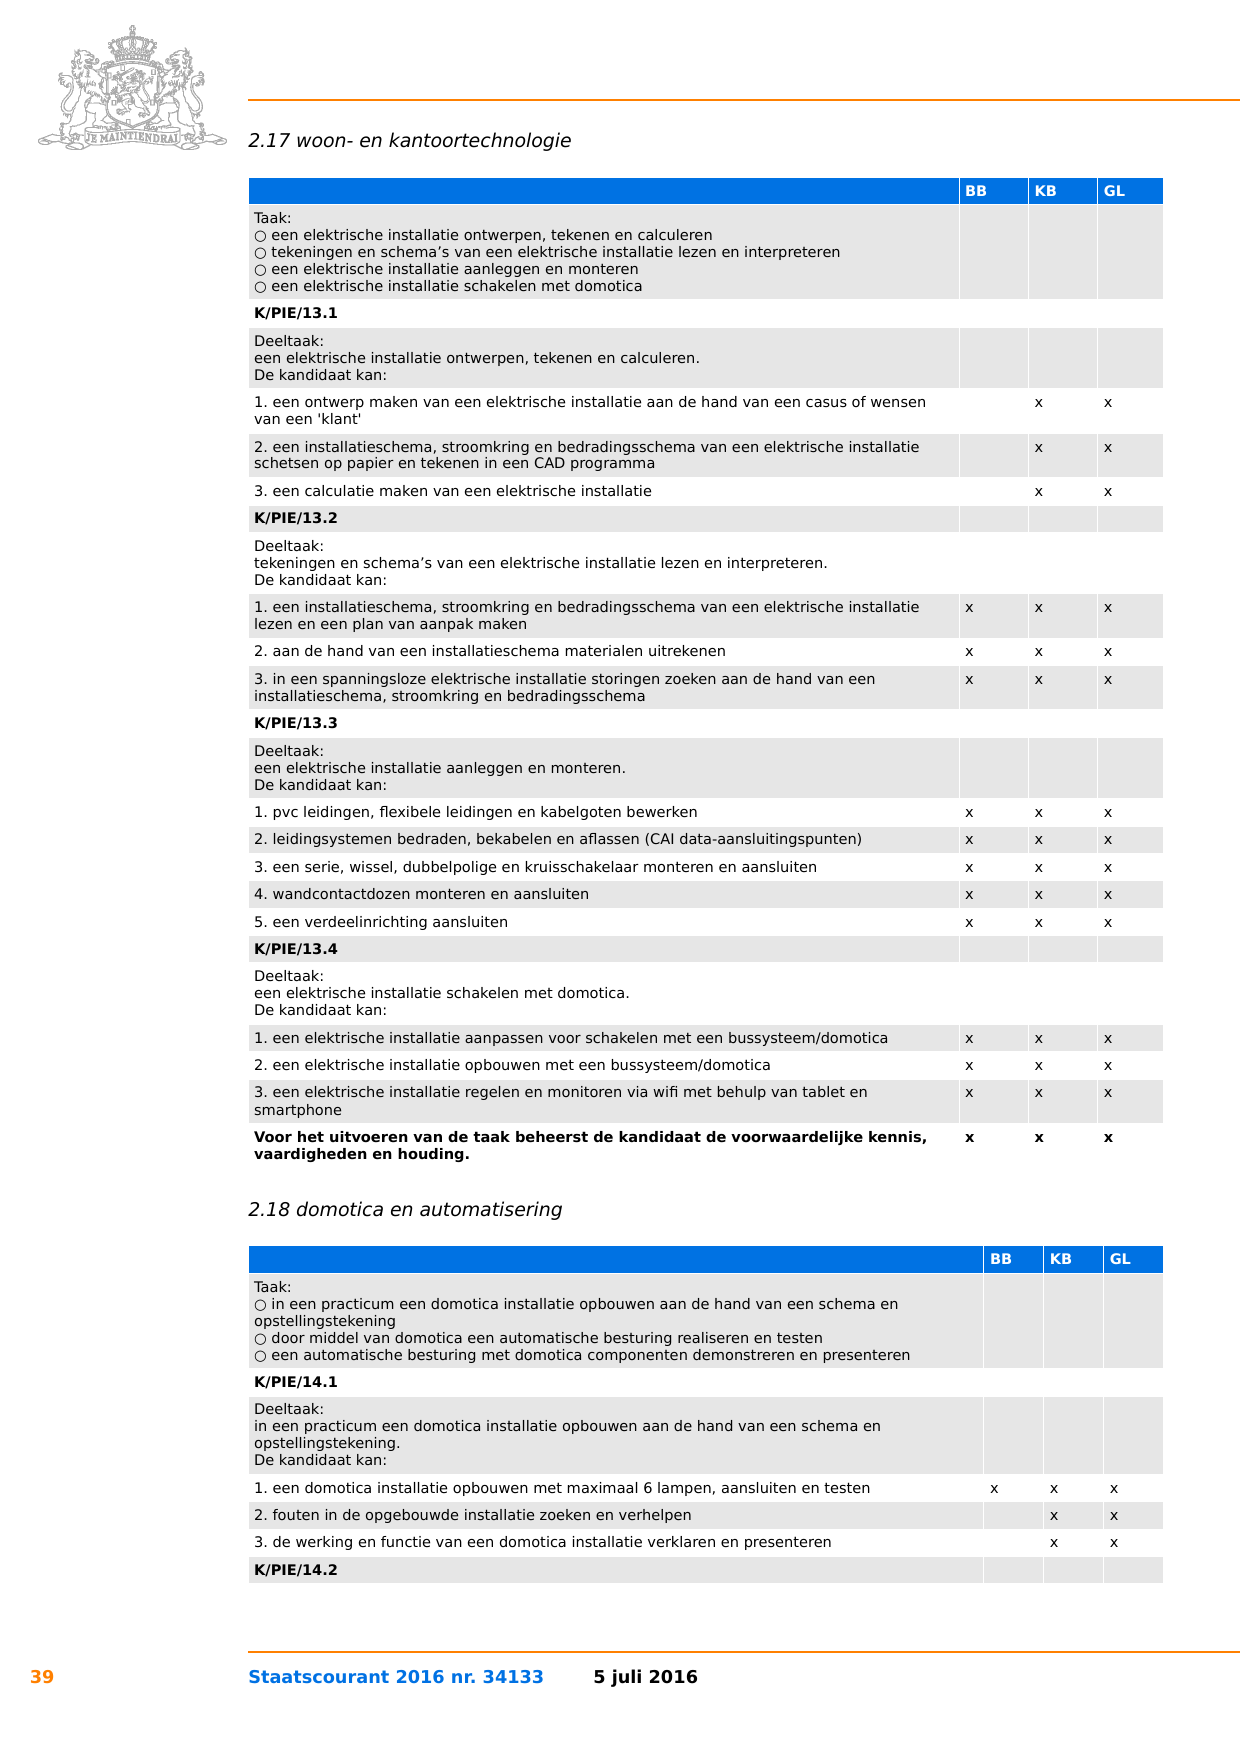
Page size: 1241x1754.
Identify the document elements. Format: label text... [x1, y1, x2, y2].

table_cell [1098, 328, 1163, 388]
table_cell [960, 964, 1028, 1024]
table_cell x [960, 1080, 1028, 1123]
table_cell [960, 506, 1028, 532]
table_cell x [960, 854, 1028, 880]
table_cell x [1029, 799, 1097, 826]
table_cell Taak: ○ in een practicum een domotica installatie opbouwen aan de hand van een schema en opstellingstekening ○ door middel van domotica een automatische besturing realiseren en testen ○ een automatische besturing met domotica componenten demonstreren en presenteren [249, 1274, 983, 1368]
table_cell [960, 205, 1028, 299]
table_cell 3. een calculatie maken van een elektrische installatie [249, 478, 959, 504]
table_header KB [1044, 1246, 1103, 1273]
table_cell [1098, 205, 1163, 299]
table_header GL [1104, 1246, 1163, 1273]
subtitle 2.17 woon- en kantoortechnologie [248, 130, 1163, 152]
table_cell [1098, 738, 1163, 798]
subtitle 2.18 domotica en automatisering [248, 1198, 1163, 1220]
table_cell 3. een elektrische installatie regelen en monitoren via wifi met behulp van tablet en smartphone [249, 1080, 959, 1123]
table_cell 1. een domotica installatie opbouwen met maximaal 6 lampen, aansluiten en testen [249, 1475, 983, 1501]
table_cell x [1098, 1080, 1163, 1123]
table_cell [1029, 506, 1097, 532]
table_cell [960, 533, 1028, 593]
table_cell x [1098, 478, 1163, 504]
table_cell [1098, 301, 1163, 327]
table_cell x [960, 909, 1028, 935]
table_cell K/PIE/13.4 [249, 936, 959, 962]
table_cell x [1044, 1475, 1103, 1501]
table_cell [1029, 710, 1097, 737]
table_header GL [1098, 178, 1163, 204]
table_cell [1029, 533, 1097, 593]
table_cell x [984, 1475, 1043, 1501]
table_cell x [1029, 594, 1097, 638]
table_cell [960, 478, 1028, 504]
table_cell [1029, 738, 1097, 798]
table_cell 2. leidingsystemen bedraden, bekabelen en aflassen (CAI data-aansluitingspunten) [249, 827, 959, 853]
table_cell [1029, 328, 1097, 388]
table_cell [984, 1274, 1043, 1368]
table_cell K/PIE/14.2 [249, 1557, 983, 1583]
table_cell x [960, 881, 1028, 908]
table_cell x [1044, 1530, 1103, 1556]
table_cell K/PIE/13.1 [249, 301, 959, 327]
table_cell 4. wandcontactdozen monteren en aansluiten [249, 881, 959, 908]
table_cell x [1029, 909, 1097, 935]
table_cell Deeltaak: tekeningen en schema’s van een elektrische installatie lezen en interpreteren. De kandidaat kan: [249, 533, 959, 593]
table_cell K/PIE/14.1 [249, 1369, 983, 1396]
table_cell [984, 1397, 1043, 1474]
table_cell 2. een elektrische installatie opbouwen met een bussysteem/domotica [249, 1052, 959, 1079]
table_cell x [1029, 666, 1097, 709]
table_cell [1044, 1274, 1103, 1368]
table_cell [1029, 205, 1097, 299]
table_cell K/PIE/13.3 [249, 710, 959, 737]
table_cell [984, 1502, 1043, 1529]
table_cell [984, 1530, 1043, 1556]
table_cell x [960, 799, 1028, 826]
table_cell x [1098, 909, 1163, 935]
table_cell x [1098, 1025, 1163, 1051]
table_cell x [960, 827, 1028, 853]
table_cell x [1029, 827, 1097, 853]
table_cell 2. fouten in de opgebouwde installatie zoeken en verhelpen [249, 1502, 983, 1529]
table_cell x [1098, 854, 1163, 880]
table_cell Taak: ○ een elektrische installatie ontwerpen, tekenen en calculeren ○ tekeningen en schema’s van een elektrische installatie lezen en interpreteren ○ een elektrische installatie aanleggen en monteren ○ een elektrische installatie schakelen met domotica [249, 205, 959, 299]
table_cell 3. de werking en functie van een domotica installatie verklaren en presenteren [249, 1530, 983, 1556]
table_cell [1044, 1369, 1103, 1396]
table_cell 3. een serie, wissel, dubbelpolige en kruisschakelaar monteren en aansluiten [249, 854, 959, 880]
table_cell x [1029, 434, 1097, 477]
table_header [249, 178, 959, 204]
table_cell 3. in een spanningsloze elektrische installatie storingen zoeken aan de hand van een installatieschema, stroomkring en bedradingsschema [249, 666, 959, 709]
table_cell x [1098, 827, 1163, 853]
table_cell 2. een installatieschema, stroomkring en bedradingsschema van een elektrische installatie schetsen op papier en tekenen in een CAD programma [249, 434, 959, 477]
table_cell x [960, 666, 1028, 709]
table_cell [984, 1557, 1043, 1583]
table_cell Deeltaak: een elektrische installatie ontwerpen, tekenen en calculeren. De kandidaat kan: [249, 328, 959, 388]
table_cell x [1104, 1502, 1163, 1529]
table_cell Deeltaak: in een practicum een domotica installatie opbouwen aan de hand van een schema en opstellingstekening. De kandidaat kan: [249, 1397, 983, 1474]
table_cell [984, 1369, 1043, 1396]
table_cell x [960, 639, 1028, 665]
table_cell x [1098, 881, 1163, 908]
table_cell [1104, 1274, 1163, 1368]
table_cell [1098, 533, 1163, 593]
table_cell [1044, 1397, 1103, 1474]
table_cell x [1029, 854, 1097, 880]
table_cell [1098, 936, 1163, 962]
table_cell 2. aan de hand van een installatieschema materialen uitrekenen [249, 639, 959, 665]
table_cell x [960, 594, 1028, 638]
table_cell x [1104, 1475, 1163, 1501]
table_cell x [1098, 1052, 1163, 1079]
table_cell [1098, 506, 1163, 532]
table_cell 1. een elektrische installatie aanpassen voor schakelen met een bussysteem/domotica [249, 1025, 959, 1051]
table_cell [960, 328, 1028, 388]
table_header [249, 1246, 983, 1273]
table_cell x [1104, 1530, 1163, 1556]
table_cell x [1029, 478, 1097, 504]
table_cell [1029, 936, 1097, 962]
table_cell x [1098, 594, 1163, 638]
table_cell x [1098, 799, 1163, 826]
table_cell [1098, 710, 1163, 737]
table_cell [1044, 1557, 1103, 1583]
table_cell x [1029, 881, 1097, 908]
table_cell K/PIE/13.2 [249, 506, 959, 532]
table_cell [960, 389, 1028, 433]
table_cell [960, 434, 1028, 477]
table_cell [960, 301, 1028, 327]
table_cell x [1098, 434, 1163, 477]
picture [38, 25, 227, 150]
table_cell x [1098, 1124, 1163, 1167]
table_cell x [1029, 1124, 1097, 1167]
table_header KB [1029, 178, 1097, 204]
table_cell x [960, 1124, 1028, 1167]
table_cell 1. een ontwerp maken van een elektrische installatie aan de hand van een casus of wensen van een 'klant' [249, 389, 959, 433]
table_cell x [1029, 389, 1097, 433]
table_cell [1104, 1369, 1163, 1396]
table_cell [960, 710, 1028, 737]
table_cell [1104, 1557, 1163, 1583]
table_cell [1029, 301, 1097, 327]
table_cell Deeltaak: een elektrische installatie schakelen met domotica. De kandidaat kan: [249, 964, 959, 1024]
table_cell Voor het uitvoeren van de taak beheerst de kandidaat de voorwaardelijke kennis, vaardigheden en houding. [249, 1124, 959, 1167]
table_cell [1029, 964, 1097, 1024]
table_cell 1. een installatieschema, stroomkring en bedradingsschema van een elektrische installatie lezen en een plan van aanpak maken [249, 594, 959, 638]
table_cell x [1098, 639, 1163, 665]
table_cell x [1029, 1025, 1097, 1051]
table_cell [1104, 1397, 1163, 1474]
table_cell x [960, 1052, 1028, 1079]
table_cell x [1029, 639, 1097, 665]
table_header BB [960, 178, 1028, 204]
table_cell x [1029, 1080, 1097, 1123]
table_cell x [1029, 1052, 1097, 1079]
table_cell x [1098, 666, 1163, 709]
table_cell 1. pvc leidingen, flexibele leidingen en kabelgoten bewerken [249, 799, 959, 826]
table_cell x [1098, 389, 1163, 433]
table_cell [960, 936, 1028, 962]
table_cell 5. een verdeelinrichting aansluiten [249, 909, 959, 935]
table_cell Deeltaak: een elektrische installatie aanleggen en monteren. De kandidaat kan: [249, 738, 959, 798]
table_header BB [984, 1246, 1043, 1273]
table_cell [1098, 964, 1163, 1024]
table_cell [960, 738, 1028, 798]
table_cell x [1044, 1502, 1103, 1529]
table_cell x [960, 1025, 1028, 1051]
